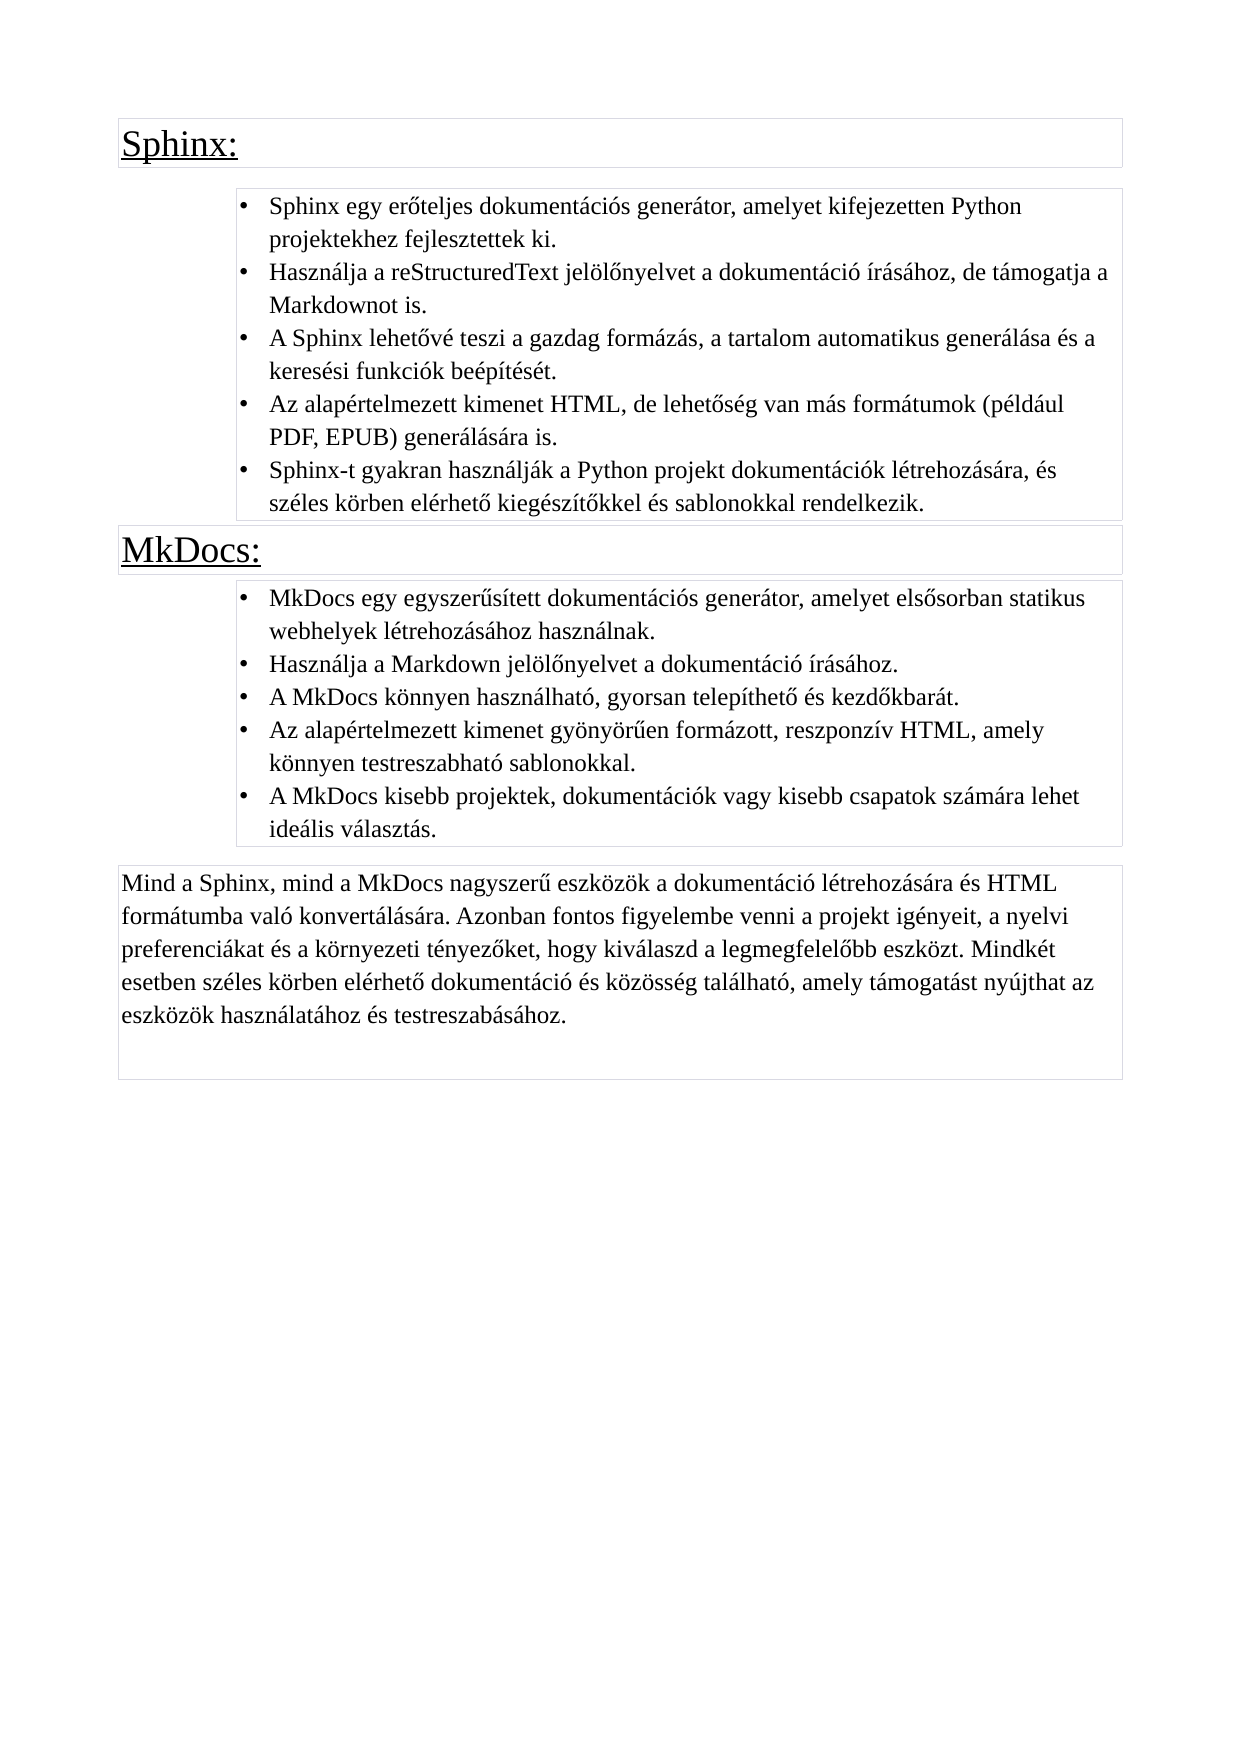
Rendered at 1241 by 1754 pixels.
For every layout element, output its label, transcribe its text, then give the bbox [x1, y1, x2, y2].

list Használja a Markdown jelölőnyelvet a dokumentáció írásához. [237, 646, 1122, 678]
list A MkDocs könnyen használható, gyorsan telepíthető és kezdőkbarát. [237, 679, 1122, 711]
list Az alapértelmezett kimenet HTML, de lehetőség van más formátumok (például PDF, EPUB) generálására is. [237, 386, 1122, 451]
text MkDocs: [119, 526, 1122, 574]
text Sphinx: [119, 119, 1122, 167]
list A MkDocs kisebb projektek, dokumentációk vagy kisebb csapatok számára lehet ideális választás. [237, 778, 1122, 846]
list Használja a reStructuredText jelölőnyelvet a dokumentáció írásához, de támogatja a Markdownot is. [237, 254, 1122, 319]
list Az alapértelmezett kimenet gyönyörűen formázott, reszponzív HTML, amely könnyen testreszabható sablonokkal. [237, 712, 1122, 777]
list Sphinx-t gyakran használják a Python projekt dokumentációk létrehozására, és széles körben elérhető kiegészítőkkel és sablonokkal rendelkezik. [237, 452, 1122, 520]
list A Sphinx lehetővé teszi a gazdag formázás, a tartalom automatikus generálása és a keresési funkciók beépítését. [237, 320, 1122, 385]
list MkDocs egy egyszerűsített dokumentációs generátor, amelyet elsősorban statikus webhelyek létrehozásához használnak. [237, 581, 1122, 645]
list Sphinx egy erőteljes dokumentációs generátor, amelyet kifejezetten Python projektekhez fejlesztettek ki. [237, 189, 1122, 253]
text Mind a Sphinx, mind a MkDocs nagyszerű eszközök a dokumentáció létrehozására és HTML formátumba való konvertálására. Azonban fontos figyelembe venni a projekt igényeit, a nyelvi preferenciákat és a környezeti tényezőket, hogy kiválaszd a legmegfelelőbb eszközt. Mindkét esetben széles körben elérhető dokumentáció és közösség található, amely támogatást nyújthat az eszközök használatához és testreszabásához. [119, 866, 1122, 1029]
